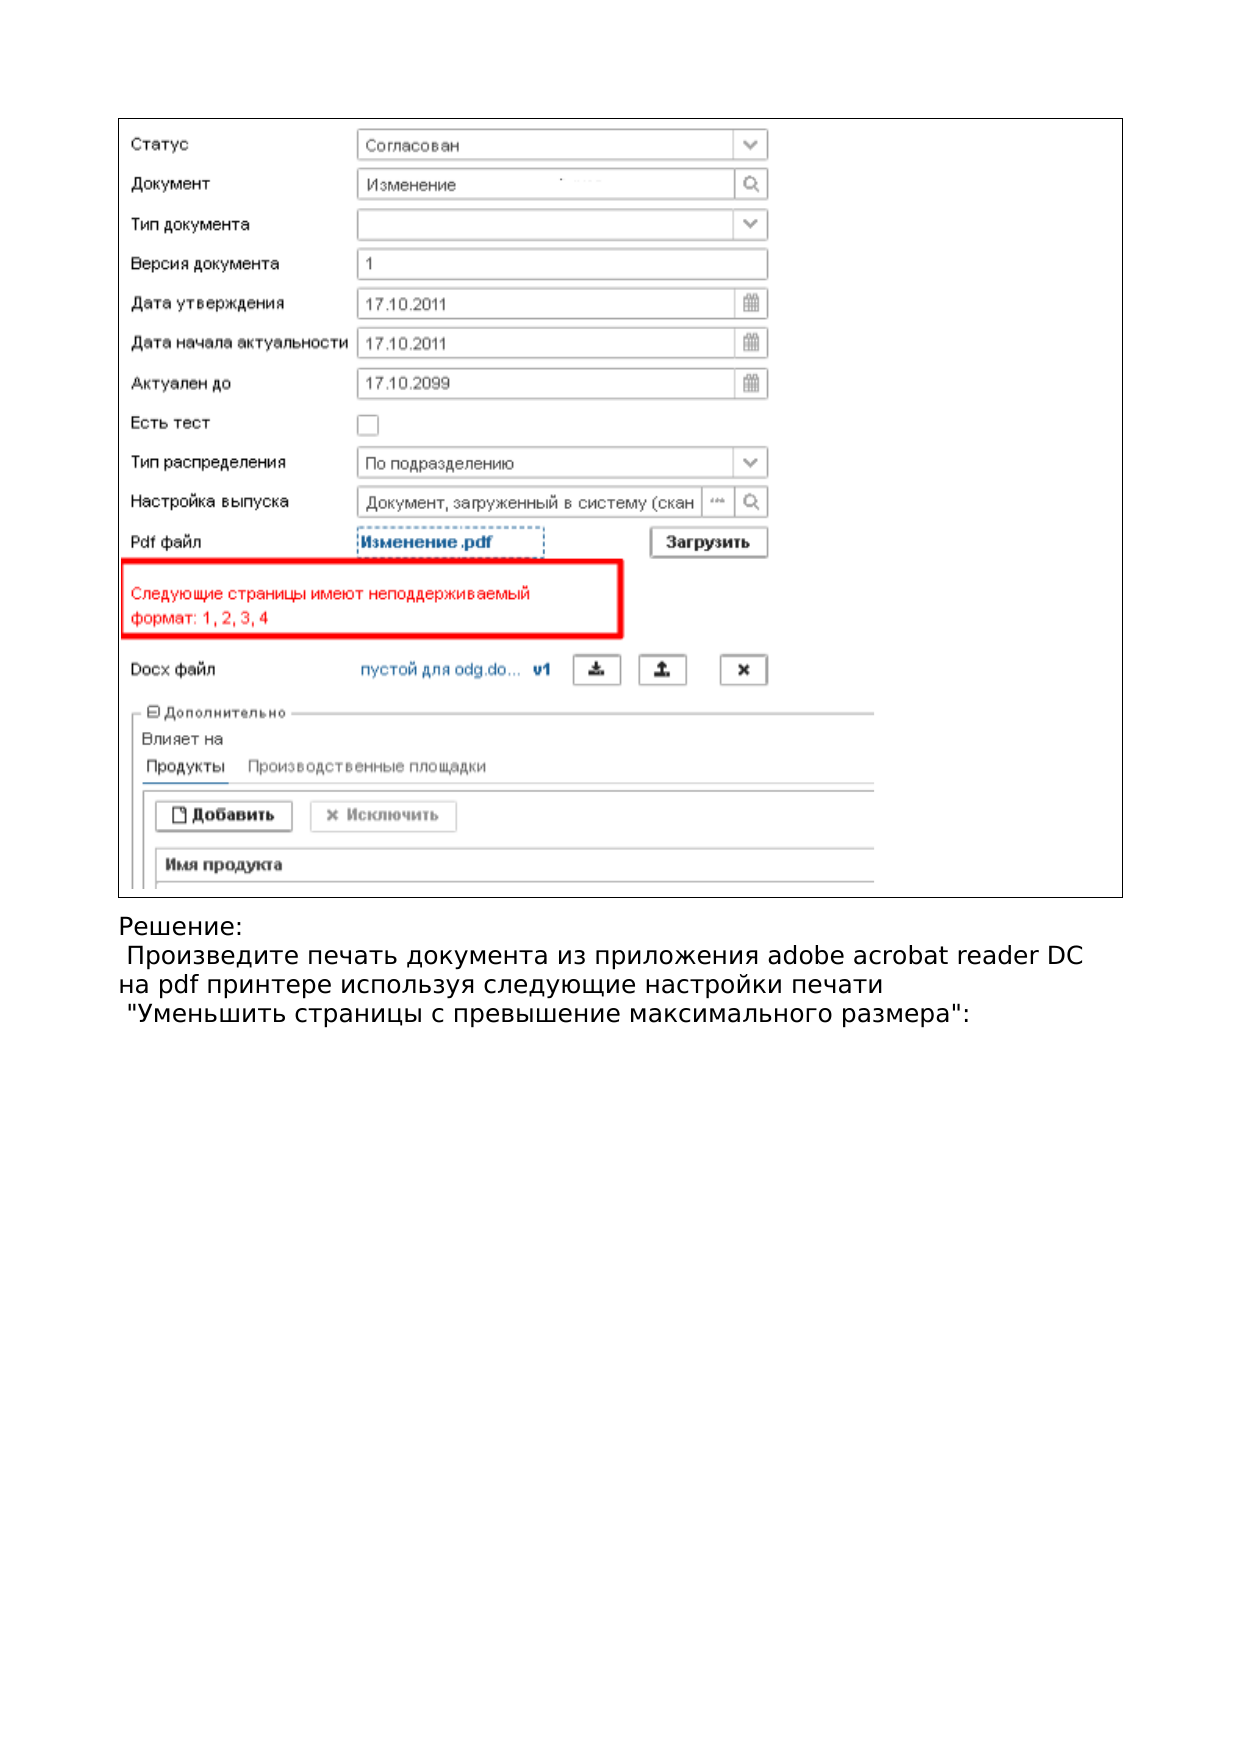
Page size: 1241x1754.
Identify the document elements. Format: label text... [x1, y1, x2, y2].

table_header [119, 119, 1122, 897]
text Решение: Произведите печать документа из приложения adobe acrobat reader DC на pdf принтере используя следующие настройки печати "Уменьшить страницы с превышение максимального размера": [118, 912, 1122, 1058]
picture [121, 121, 875, 889]
